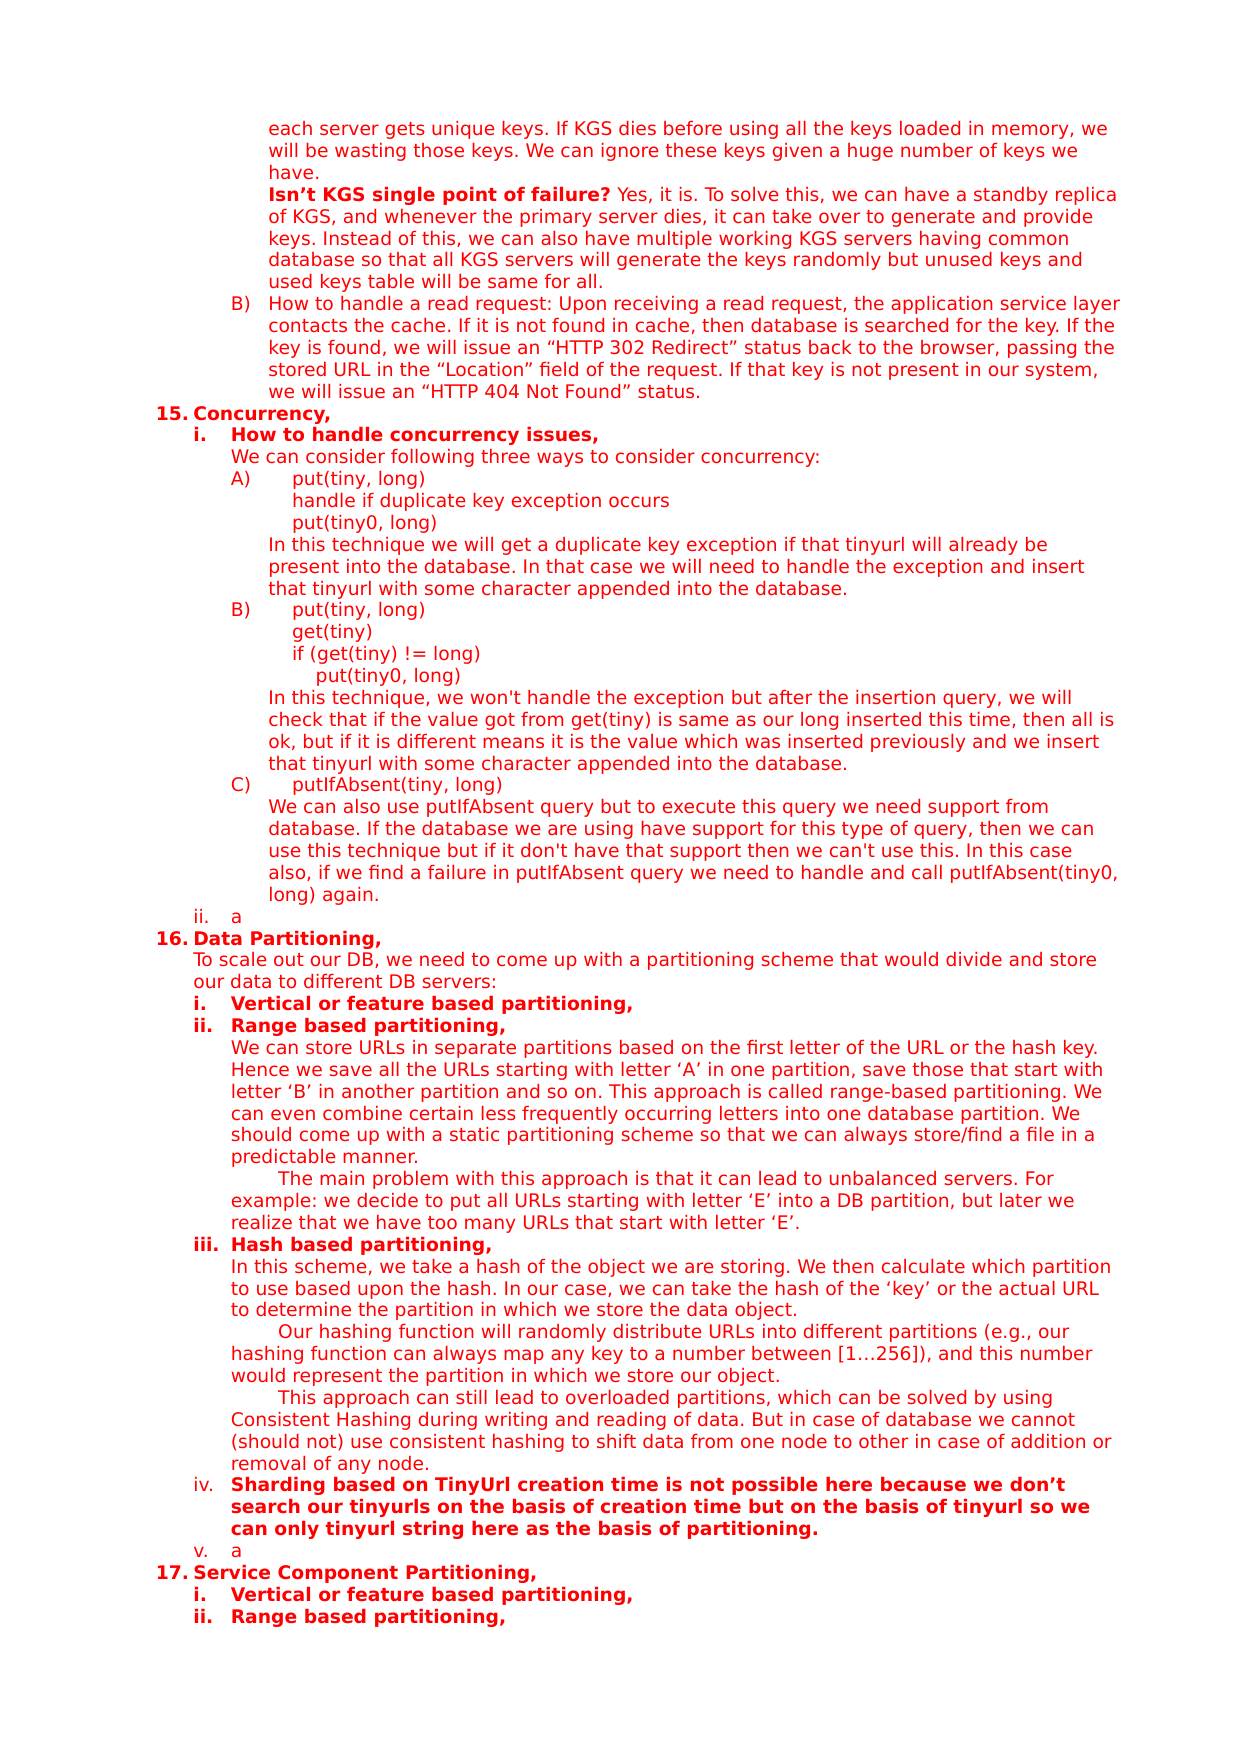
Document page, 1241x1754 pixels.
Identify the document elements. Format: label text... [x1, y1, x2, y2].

list Sharding based on TinyUrl creation time is not possible here because we don’t search our tinyurls on the basis of creation time but on the basis of tinyurl so we can only tinyurl string here as the basis of partitioning. [193, 1474, 1122, 1540]
list Range based partitioning, [193, 1015, 1122, 1037]
list Range based partitioning, [193, 1606, 1122, 1627]
list putIfAbsent(tiny, long) [231, 774, 1122, 796]
list put(tiny, long) [231, 468, 1122, 490]
list Data Partitioning, [156, 927, 1122, 949]
list The main problem with this approach is that it can lead to unbalanced servers. For example: we decide to put all URLs starting with letter ‘E’ into a DB partition, but later we realize that we have too many URLs that start with letter ‘E’. [193, 1168, 1122, 1234]
list each server gets unique keys. If KGS dies before using all the keys loaded in memory, we will be wasting those keys. We can ignore these keys given a huge number of keys we have. [231, 118, 1122, 184]
list To scale out our DB, we need to come up with a partitioning scheme that would divide and store our data to different DB servers: [156, 949, 1122, 993]
list put(tiny, long) [231, 599, 1122, 621]
list Hash based partitioning, [193, 1234, 1122, 1256]
list Vertical or feature based partitioning, [193, 993, 1122, 1015]
list put(tiny0, long) [231, 665, 1122, 687]
list In this scheme, we take a hash of the object we are storing. We then calculate which partition to use based upon the hash. In our case, we can take the hash of the ‘key’ or the actual URL to determine the partition in which we store the data object. [193, 1256, 1122, 1321]
list How to handle concurrency issues, [193, 424, 1122, 446]
list Service Component Partitioning, [156, 1562, 1122, 1584]
list handle if duplicate key exception occurs [231, 490, 1122, 512]
list a [193, 906, 1122, 927]
list Our hashing function will randomly distribute URLs into different partitions (e.g., our hashing function can always map any key to a number between [1…256]), and this number would represent the partition in which we store our object. [193, 1321, 1122, 1387]
list get(tiny) [231, 621, 1122, 643]
list Isn’t KGS single point of failure? Yes, it is. To solve this, we can have a standby replica of KGS, and whenever the primary server dies, it can take over to generate and provide keys. Instead of this, we can also have multiple working KGS servers having common database so that all KGS servers will generate the keys randomly but unused keys and used keys table will be same for all. [231, 184, 1122, 293]
list We can also use putIfAbsent query but to execute this query we need support from database. If the database we are using have support for this type of query, then we can use this technique but if it don't have that support then we can't use this. In this case also, if we find a failure in putIfAbsent query we need to handle and call putIfAbsent(tiny0, long) again. [231, 796, 1122, 906]
list Vertical or feature based partitioning, [193, 1584, 1122, 1606]
list How to handle a read request: Upon receiving a read request, the application service layer contacts the cache. If it is not found in cache, then database is searched for the key. If the key is found, we will issue an “HTTP 302 Redirect” status back to the browser, passing the stored URL in the “Location” field of the request. If that key is not present in our system, we will issue an “HTTP 404 Not Found” status. [231, 293, 1122, 402]
list This approach can still lead to overloaded partitions, which can be solved by using Consistent Hashing during writing and reading of data. But in case of database we cannot (should not) use consistent hashing to shift data from one node to other in case of addition or removal of any node. [193, 1387, 1122, 1474]
list In this technique, we won't handle the exception but after the insertion query, we will check that if the value got from get(tiny) is same as our long inserted this time, then all is ok, but if it is different means it is the value which was inserted previously and we insert that tinyurl with some character appended into the database. [231, 687, 1122, 774]
list put(tiny0, long) [231, 512, 1122, 534]
list if (get(tiny) != long) [231, 643, 1122, 665]
list a [193, 1540, 1122, 1562]
list We can consider following three ways to consider concurrency: [193, 446, 1122, 468]
list We can store URLs in separate partitions based on the first letter of the URL or the hash key. Hence we save all the URLs starting with letter ‘A’ in one partition, save those that start with letter ‘B’ in another partition and so on. This approach is called range-based partitioning. We can even combine certain less frequently occurring letters into one database partition. We should come up with a static partitioning scheme so that we can always store/find a file in a predictable manner. [193, 1037, 1122, 1168]
list Concurrency, [156, 402, 1122, 424]
list In this technique we will get a duplicate key exception if that tinyurl will already be present into the database. In that case we will need to handle the exception and insert that tinyurl with some character appended into the database. [231, 534, 1122, 599]
